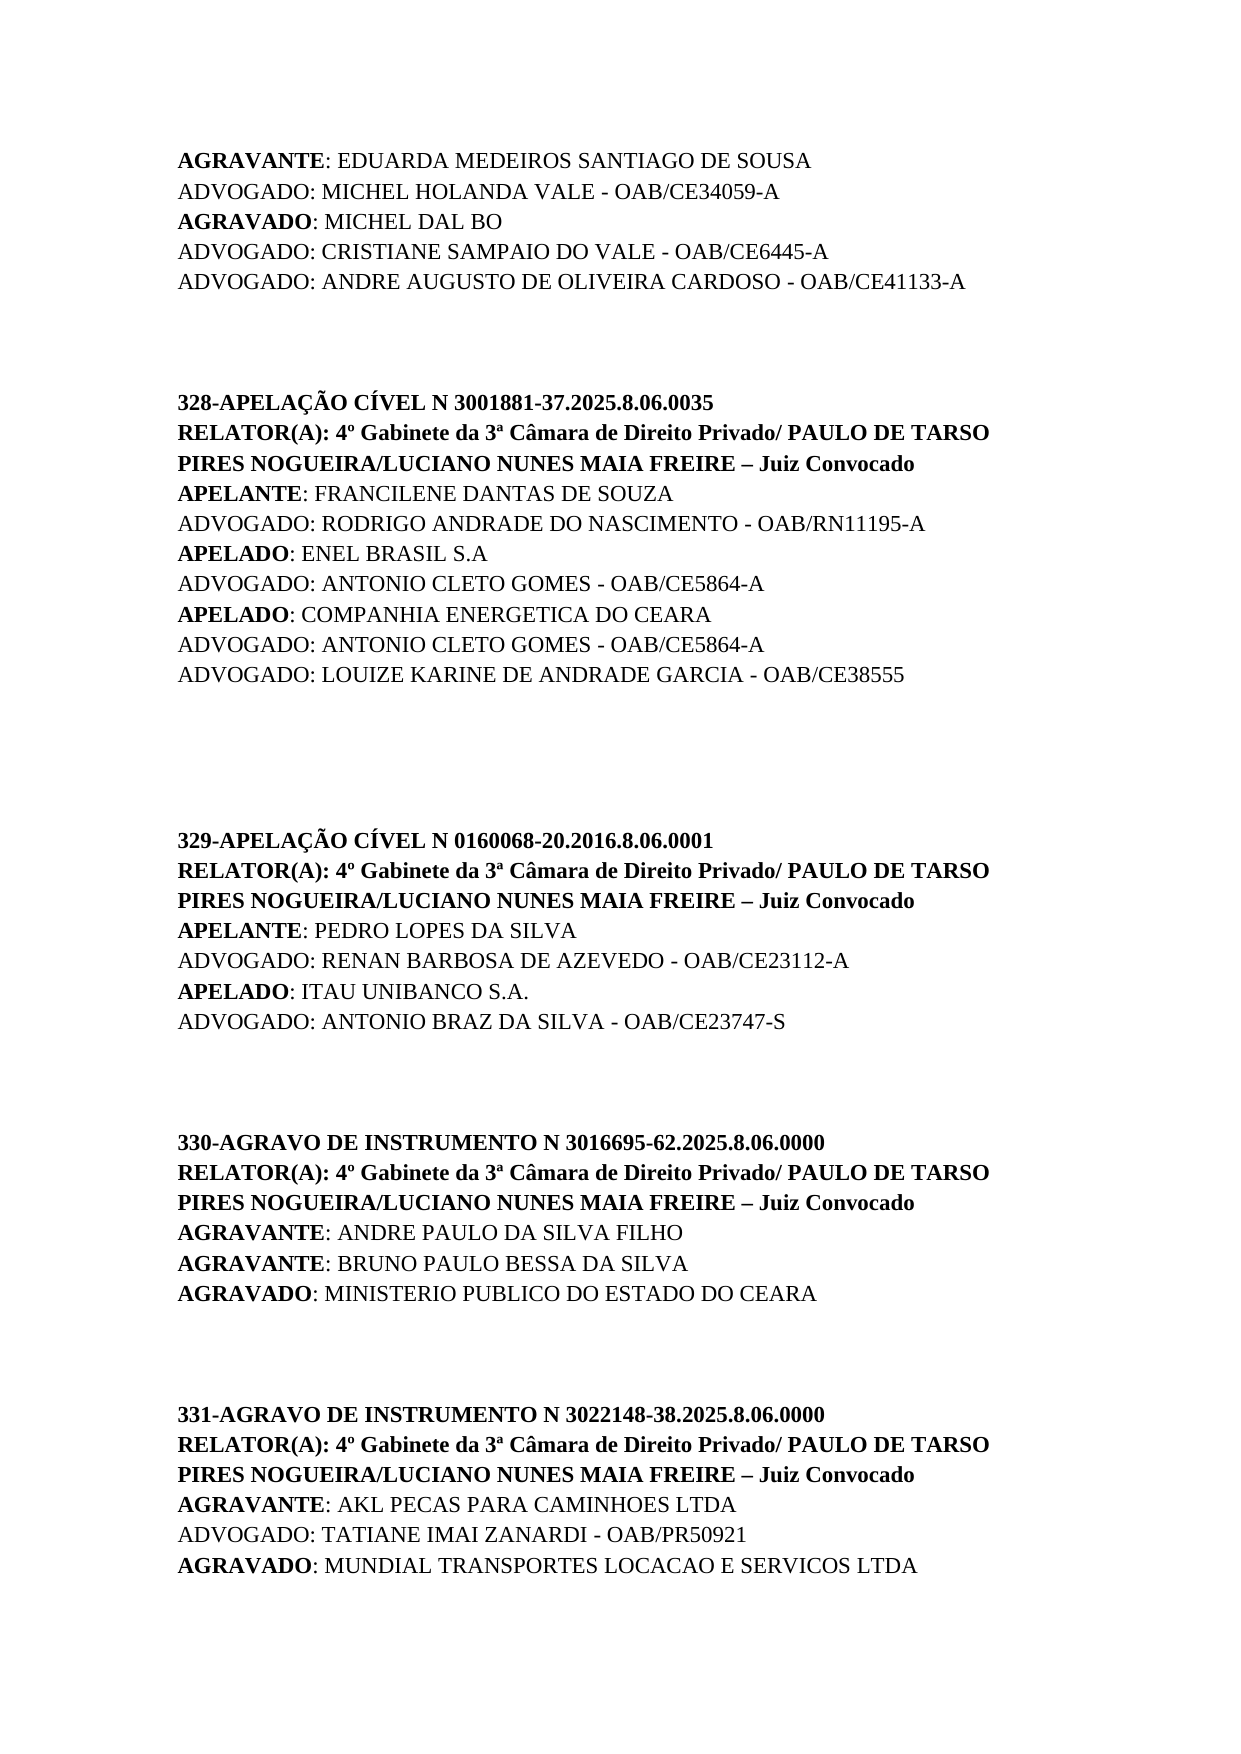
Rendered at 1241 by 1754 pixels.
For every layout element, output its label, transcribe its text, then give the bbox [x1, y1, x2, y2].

text AGRAVANTE: EDUARDA MEDEIROS SANTIAGO DE SOUSA ADVOGADO: MICHEL HOLANDA VALE - OAB/CE34059-A AGRAVADO: MICHEL DAL BO ADVOGADO: CRISTIANE SAMPAIO DO VALE - OAB/CE6445-A ADVOGADO: ANDRE AUGUSTO DE OLIVEIRA CARDOSO - OAB/CE41133-A 328-APELAÇÃO CÍVEL N 3001881-37.2025.8.06.0035 RELATOR(A): 4º Gabinete da 3ª Câmara de Direito Privado/ PAULO DE TARSO PIRES NOGUEIRA/LUCIANO NUNES MAIA FREIRE – Juiz Convocado APELANTE: FRANCILENE DANTAS DE SOUZA ADVOGADO: RODRIGO ANDRADE DO NASCIMENTO - OAB/RN11195-A APELADO: ENEL BRASIL S.A ADVOGADO: ANTONIO CLETO GOMES - OAB/CE5864-A APELADO: COMPANHIA ENERGETICA DO CEARA ADVOGADO: ANTONIO CLETO GOMES - OAB/CE5864-A ADVOGADO: LOUIZE KARINE DE ANDRADE GARCIA - OAB/CE38555 [177, 148, 1063, 808]
text 329-APELAÇÃO CÍVEL N 0160068-20.2016.8.06.0001 RELATOR(A): 4º Gabinete da 3ª Câmara de Direito Privado/ PAULO DE TARSO PIRES NOGUEIRA/LUCIANO NUNES MAIA FREIRE – Juiz Convocado APELANTE: PEDRO LOPES DA SILVA ADVOGADO: RENAN BARBOSA DE AZEVEDO - OAB/CE23112-A APELADO: ITAU UNIBANCO S.A. ADVOGADO: ANTONIO BRAZ DA SILVA - OAB/CE23747-S 330-AGRAVO DE INSTRUMENTO N 3016695-62.2025.8.06.0000 RELATOR(A): 4º Gabinete da 3ª Câmara de Direito Privado/ PAULO DE TARSO PIRES NOGUEIRA/LUCIANO NUNES MAIA FREIRE – Juiz Convocado AGRAVANTE: ANDRE PAULO DA SILVA FILHO AGRAVANTE: BRUNO PAULO BESSA DA SILVA AGRAVADO: MINISTERIO PUBLICO DO ESTADO DO CEARA 331-AGRAVO DE INSTRUMENTO N 3022148-38.2025.8.06.0000 RELATOR(A): 4º Gabinete da 3ª Câmara de Direito Privado/ PAULO DE TARSO PIRES NOGUEIRA/LUCIANO NUNES MAIA FREIRE – Juiz Convocado AGRAVANTE: AKL PECAS PARA CAMINHOES LTDA ADVOGADO: TATIANE IMAI ZANARDI - OAB/PR50921 AGRAVADO: MUNDIAL TRANSPORTES LOCACAO E SERVICOS LTDA [177, 827, 1063, 1578]
